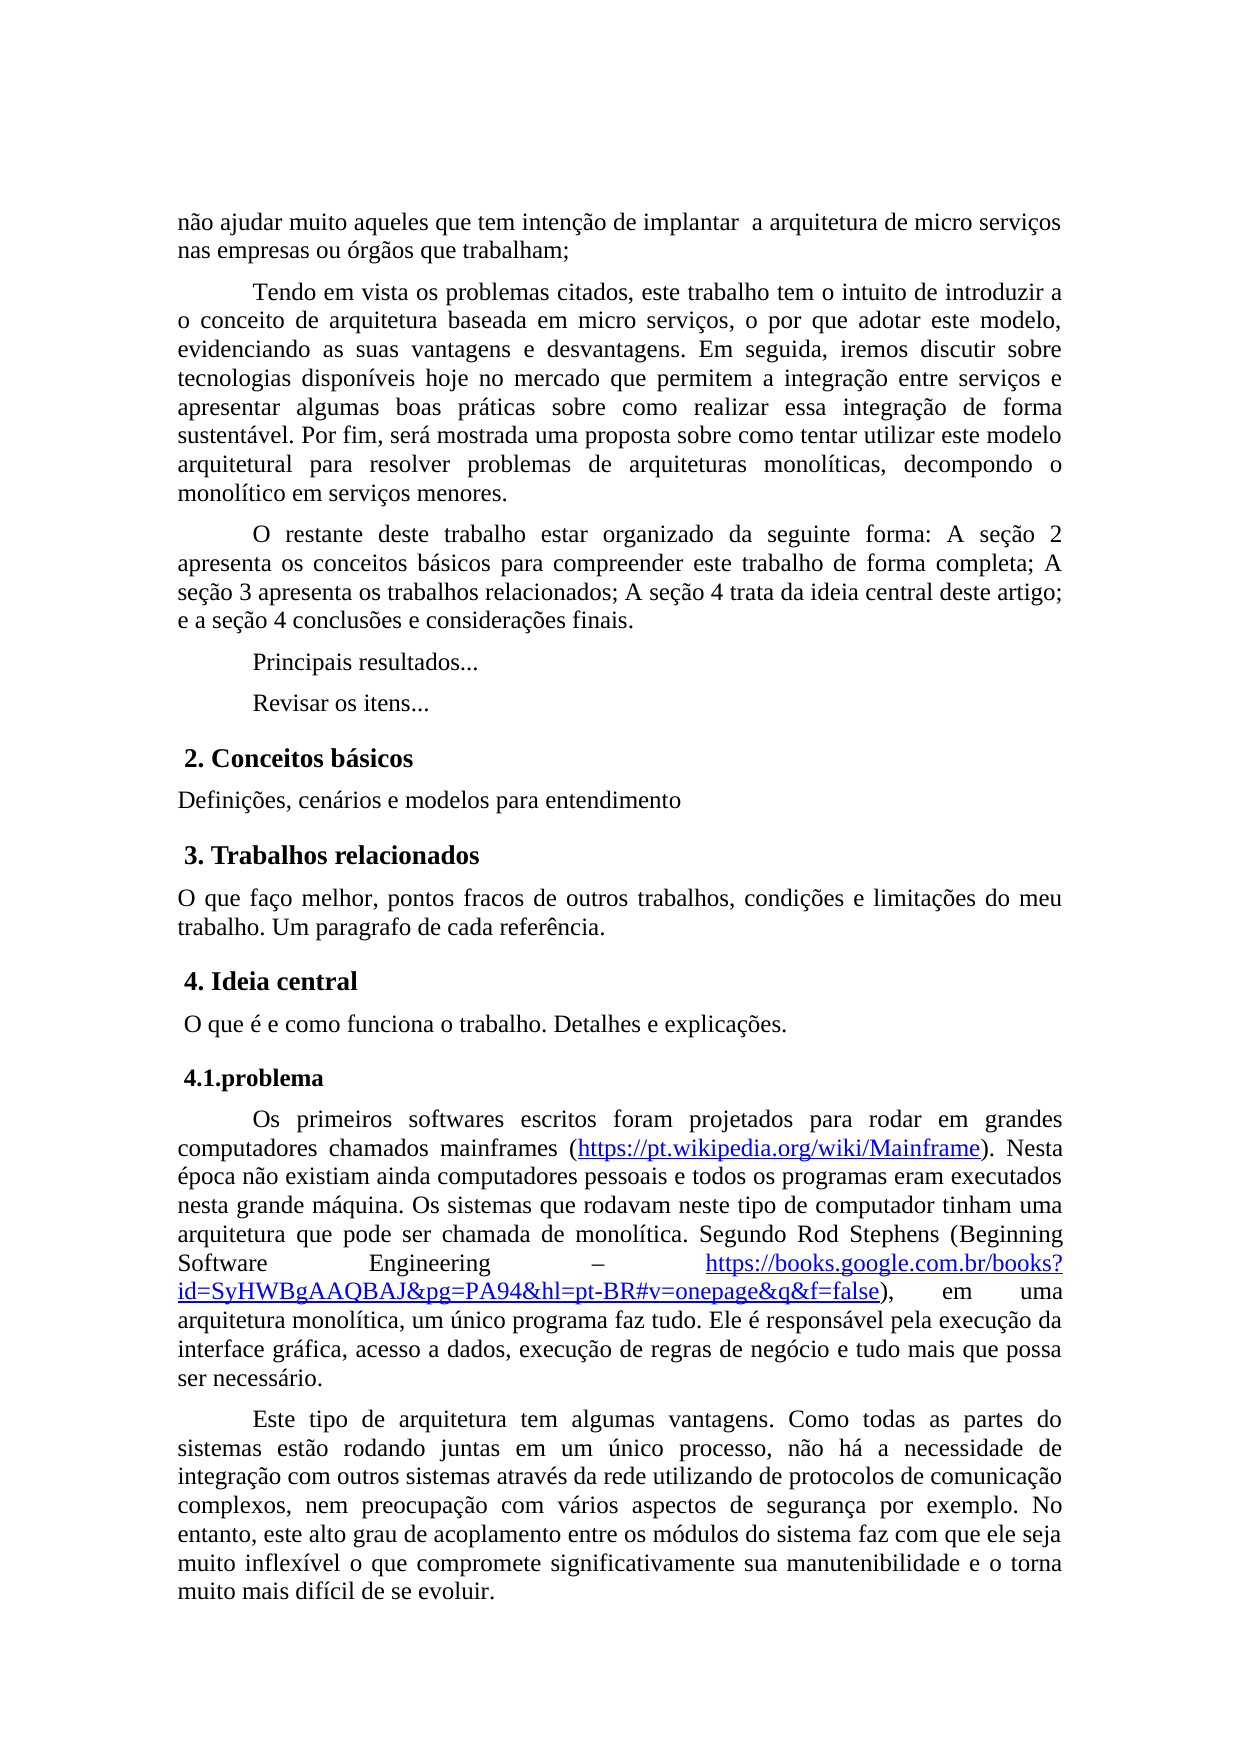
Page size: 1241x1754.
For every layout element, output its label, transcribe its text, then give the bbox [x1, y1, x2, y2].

subtitle problema [177, 1063, 1063, 1091]
text não ajudar muito aqueles que tem intenção de implantar a arquitetura de micro serviços nas empresas ou órgãos que trabalham; [177, 207, 1063, 264]
subtitle Ideia central [177, 965, 1063, 996]
text Definições, cenários e modelos para entendimento [177, 785, 1063, 814]
text O que é e como funciona o trabalho. Detalhes e explicações. [177, 1009, 1063, 1038]
subtitle Trabalhos relacionados [177, 839, 1063, 870]
text O restante deste trabalho estar organizado da seguinte forma: A seção 2 apresenta os conceitos básicos para compreender este trabalho de forma completa; A seção 3 apresenta os trabalhos relacionados; A seção 4 trata da ideia central deste artigo; e a seção 4 conclusões e considerações finais. [177, 519, 1063, 634]
text Este tipo de arquitetura tem algumas vantagens. Como todas as partes do sistemas estão rodando juntas em um único processo, não há a necessidade de integração com outros sistemas através da rede utilizando de protocolos de comunicação complexos, nem preocupação com vários aspectos de segurança por exemplo. No entanto, este alto grau de acoplamento entre os módulos do sistema faz com que ele seja muito inflexível o que compromete significativamente sua manutenibilidade e o torna muito mais difícil de se evoluir. [177, 1404, 1063, 1605]
text O que faço melhor, pontos fracos de outros trabalhos, condições e limitações do meu trabalho. Um paragrafo de cada referência. [177, 883, 1063, 940]
text Revisar os itens... [177, 688, 1063, 717]
text Tendo em vista os problemas citados, este trabalho tem o intuito de introduzir a o conceito de arquitetura baseada em micro serviços, o por que adotar este modelo, evidenciando as suas vantagens e desvantagens. Em seguida, iremos discutir sobre tecnologias disponíveis hoje no mercado que permitem a integração entre serviços e apresentar algumas boas práticas sobre como realizar essa integração de forma sustentável. Por fim, será mostrada uma proposta sobre como tentar utilizar este modelo arquitetural para resolver problemas de arquiteturas monolíticas, decompondo o monolítico em serviços menores. [177, 277, 1063, 507]
subtitle Conceitos básicos [177, 742, 1063, 773]
text Os primeiros softwares escritos foram projetados para rodar em grandes computadores chamados mainframes (https://pt.wikipedia.org/wiki/Mainframe). Nesta época não existiam ainda computadores pessoais e todos os programas eram executados nesta grande máquina. Os sistemas que rodavam neste tipo de computador tinham uma arquitetura que pode ser chamada de monolítica. Segundo Rod Stephens (Beginning Software Engineering – https://books.google.com.br/books?id=SyHWBgAAQBAJ&pg=PA94&hl=pt-BR#v=onepage&q&f=false), em uma arquitetura monolítica, um único programa faz tudo. Ele é responsável pela execução da interface gráfica, acesso a dados, execução de regras de negócio e tudo mais que possa ser necessário. [177, 1104, 1063, 1391]
text Principais resultados... [177, 647, 1063, 676]
